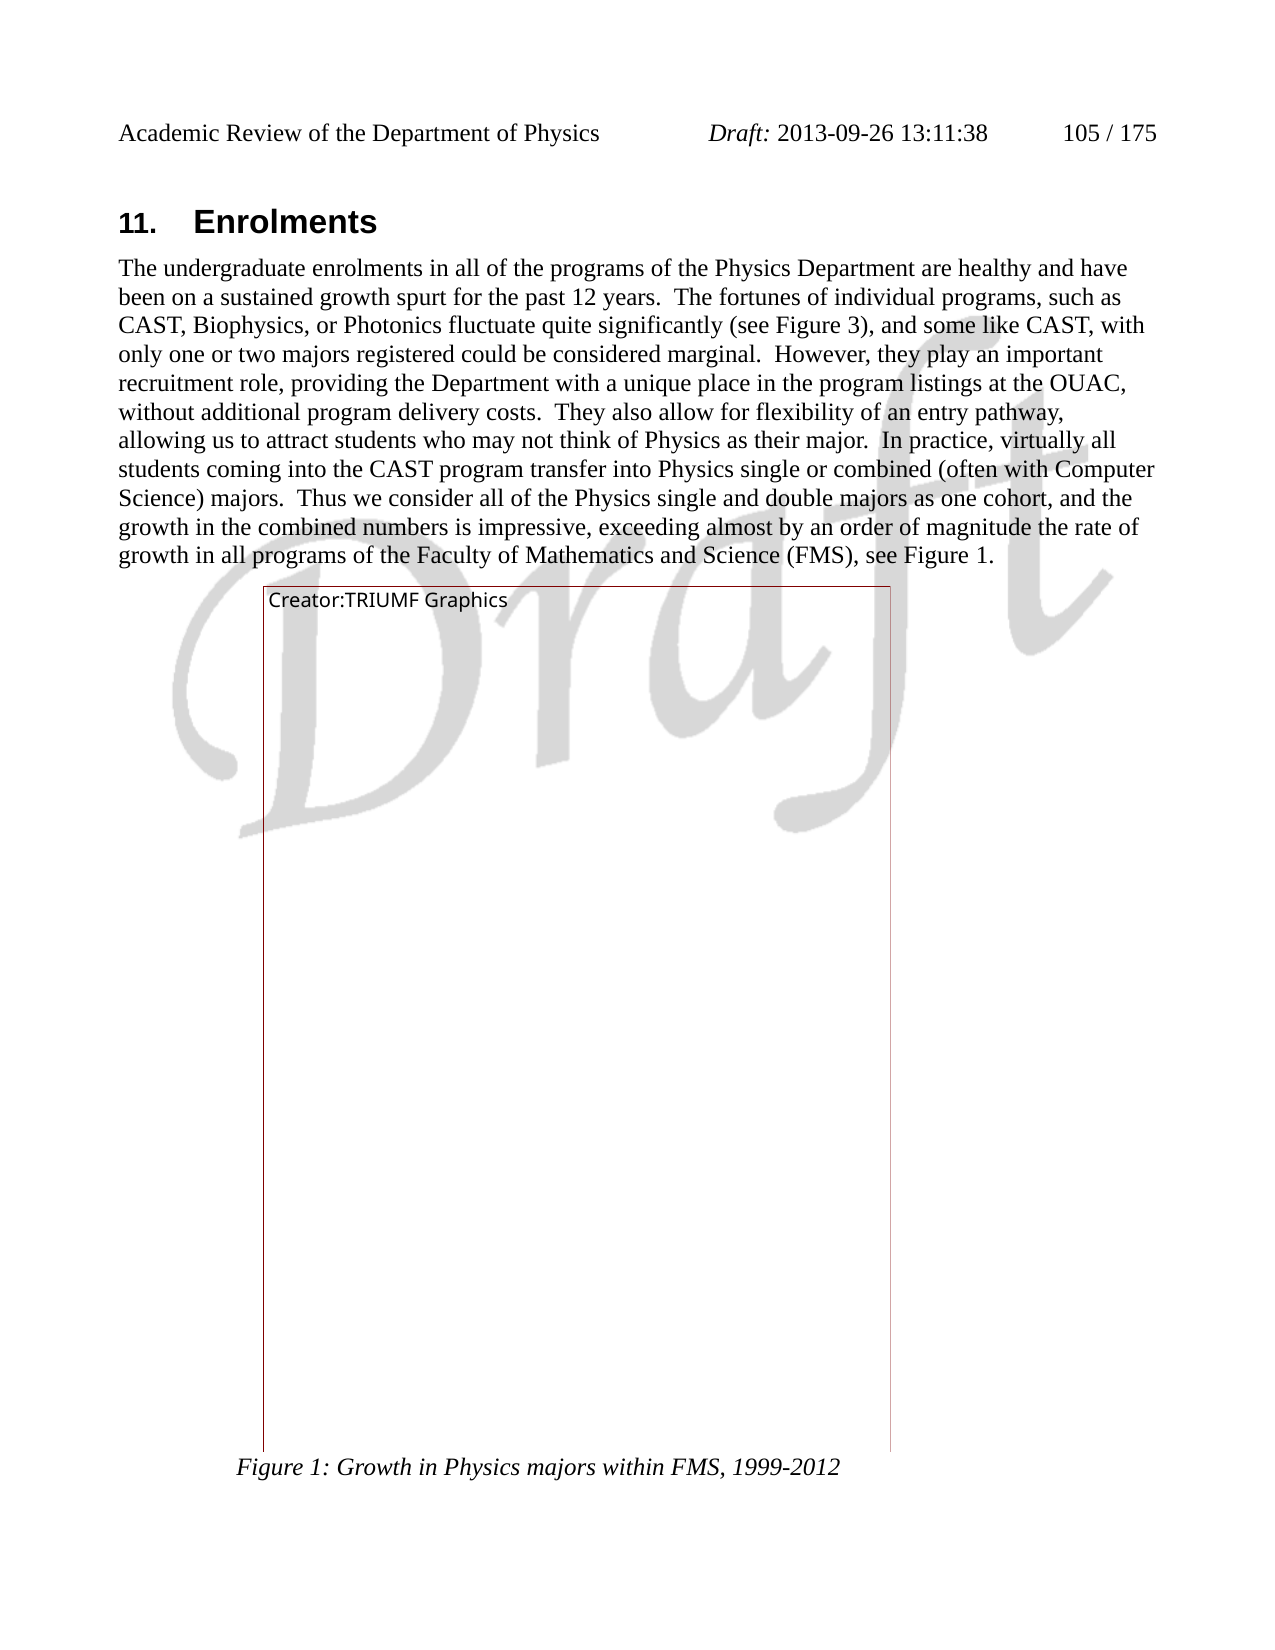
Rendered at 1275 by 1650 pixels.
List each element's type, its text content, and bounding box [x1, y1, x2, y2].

subtitle Enrolments [118, 202, 1157, 241]
text [236, 1481, 953, 1523]
picture [118, 569, 1157, 1532]
picture [118, 241, 1157, 253]
text The undergraduate enrolments in all of the programs of the Physics Department are healthy and have been on a sustained growth spurt for the past 12 years. The fortunes of individual programs, such as CAST, Biophysics, or Photonics fluctuate quite significantly (see Figure 3), and some like CAST, with only one or two majors registered could be considered marginal. However, they play an important recruitment role, providing the Department with a unique place in the program listings at the OUAC, without additional program delivery costs. They also allow for flexibility of an entry pathway, allowing us to attract students who may not think of Physics as their major. In practice, virtually all students coming into the CAST program transfer into Physics single or combined (often with Computer Science) majors. Thus we consider all of the Physics single and double majors as one cohort, and the growth in the combined numbers is impressive, exceeding almost by an order of magnitude the rate of growth in all programs of the Faculty of Mathematics and Science (FMS), see Figure 1. [118, 253, 1157, 569]
picture [118, 118, 1157, 202]
text Figure 1: Growth in Physics majors within FMS, 1999-2012 [236, 587, 953, 1481]
